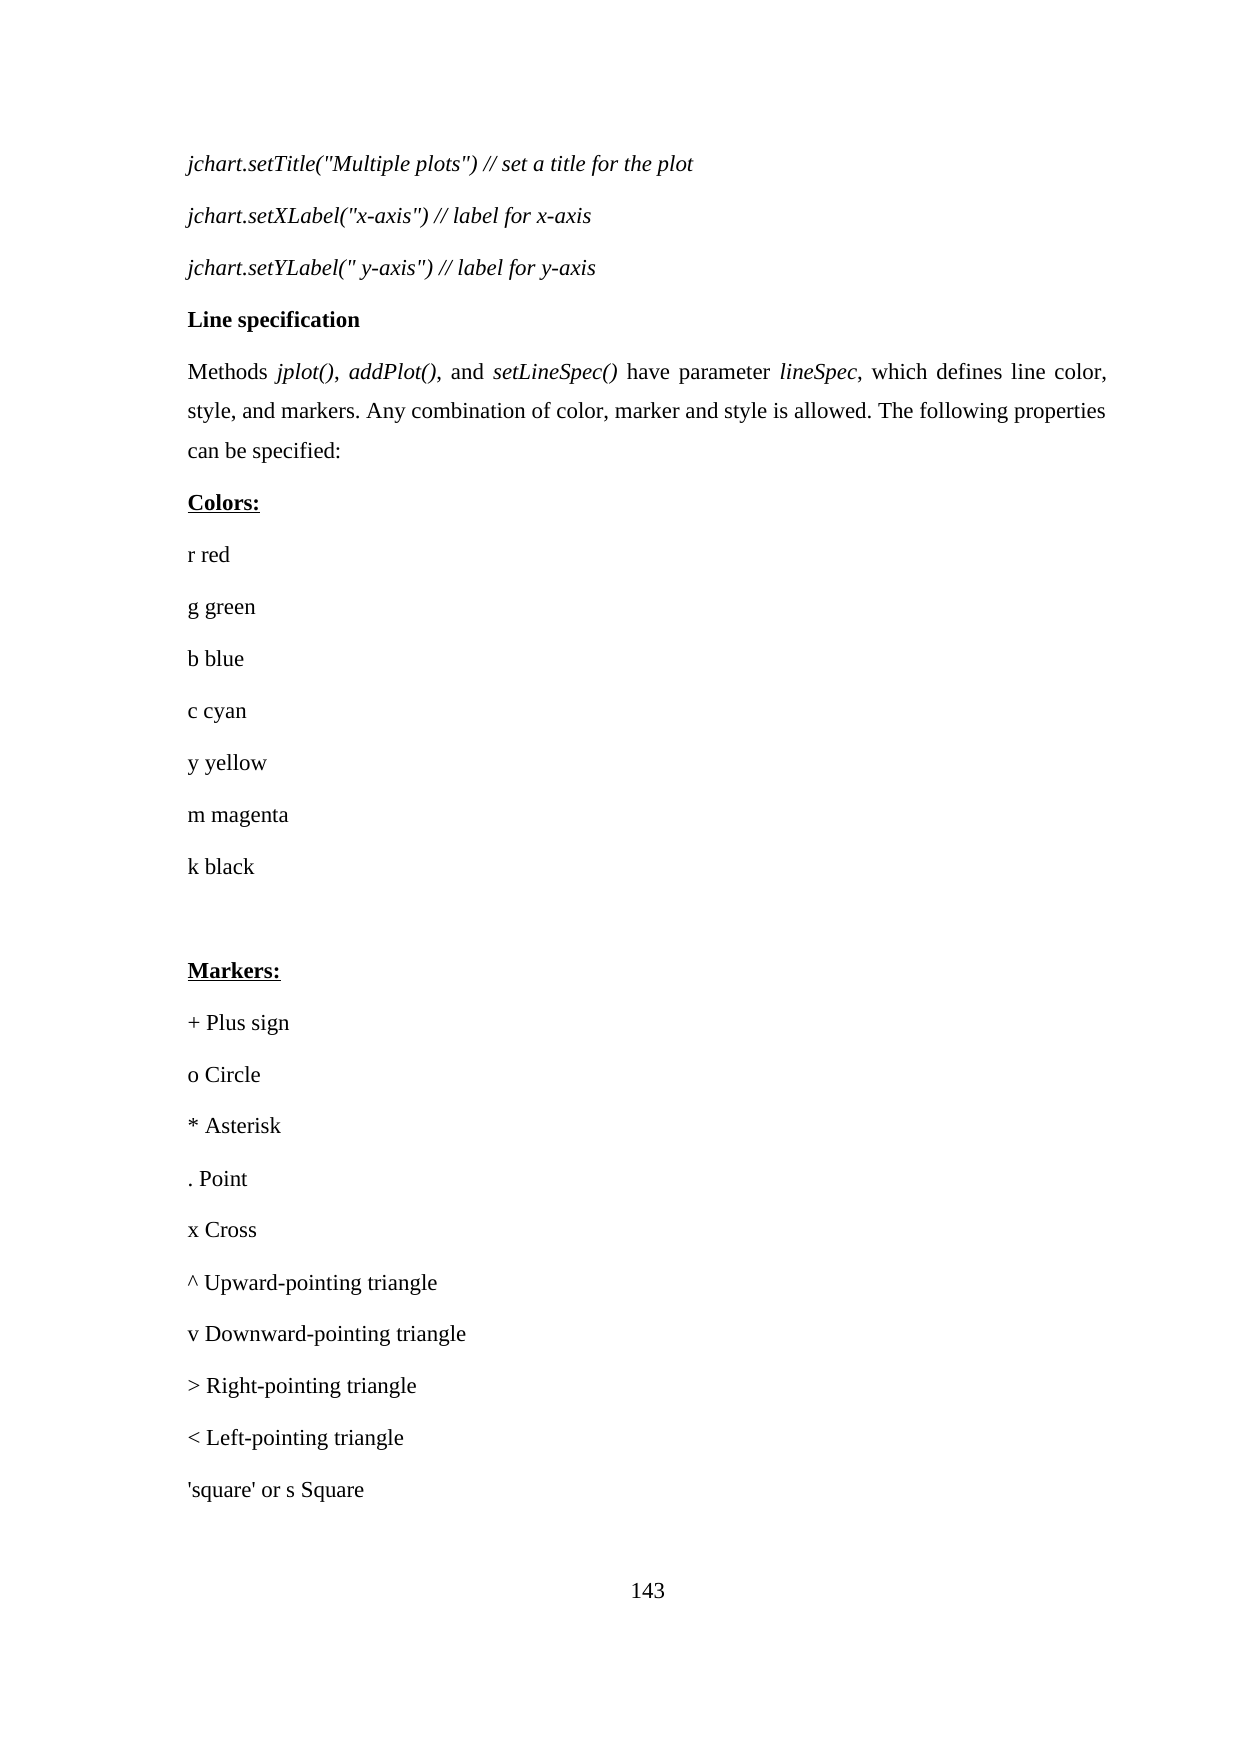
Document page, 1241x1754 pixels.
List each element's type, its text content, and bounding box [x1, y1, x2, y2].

text * Asterisk [187, 1113, 1108, 1139]
text + Plus sign [187, 1009, 1108, 1035]
text m magenta [187, 801, 1108, 827]
text < Left-pointing triangle [187, 1424, 1108, 1451]
text jchart.setTitle("Multiple plots") // set a title for the plot [187, 150, 1108, 176]
text k black [187, 853, 1108, 879]
text ^ Upward-pointing triangle [187, 1268, 1108, 1295]
text Methods jplot(), addPlot(), and setLineSpec() have parameter lineSpec, which defines line color, style, and markers. Any combination of color, marker and style is allowed. The following properties can be specified: [187, 358, 1108, 463]
text jchart.setYLabel(" y-axis") // label for y-axis [187, 254, 1108, 280]
text r red [187, 541, 1108, 567]
text x Cross [187, 1217, 1108, 1243]
text v Downward-pointing triangle [187, 1321, 1108, 1347]
text o Circle [187, 1061, 1108, 1087]
text Markers: [187, 957, 1108, 983]
text c cyan [187, 697, 1108, 723]
text Colors: [187, 489, 1108, 515]
text y yellow [187, 749, 1108, 775]
text jchart.setXLabel("x-axis") // label for x-axis [187, 202, 1108, 228]
text b blue [187, 645, 1108, 671]
text 'square' or s Square [187, 1476, 1108, 1503]
text . Point [187, 1164, 1108, 1191]
text > Right-pointing triangle [187, 1372, 1108, 1399]
text Line specification [187, 306, 1108, 332]
text g green [187, 593, 1108, 619]
